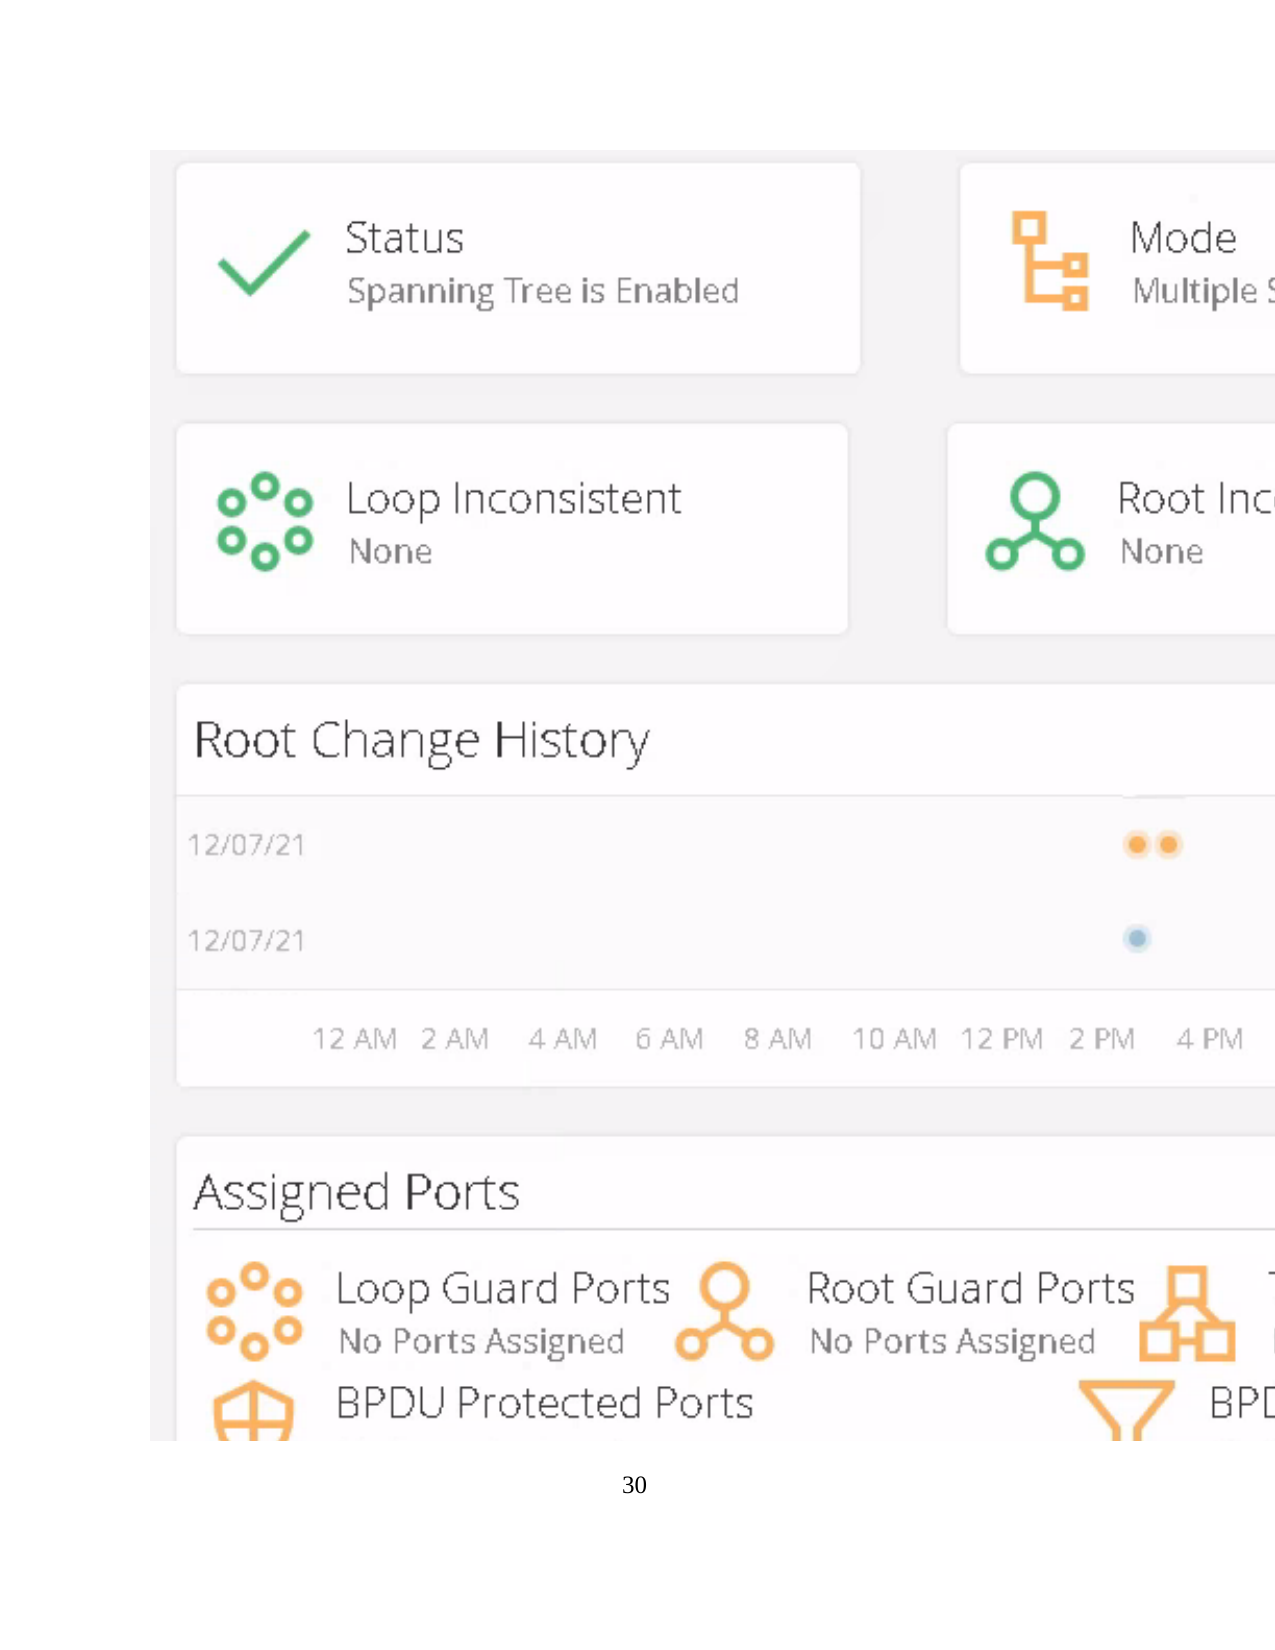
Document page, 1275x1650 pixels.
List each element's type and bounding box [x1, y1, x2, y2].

picture [150, 150, 1275, 1441]
